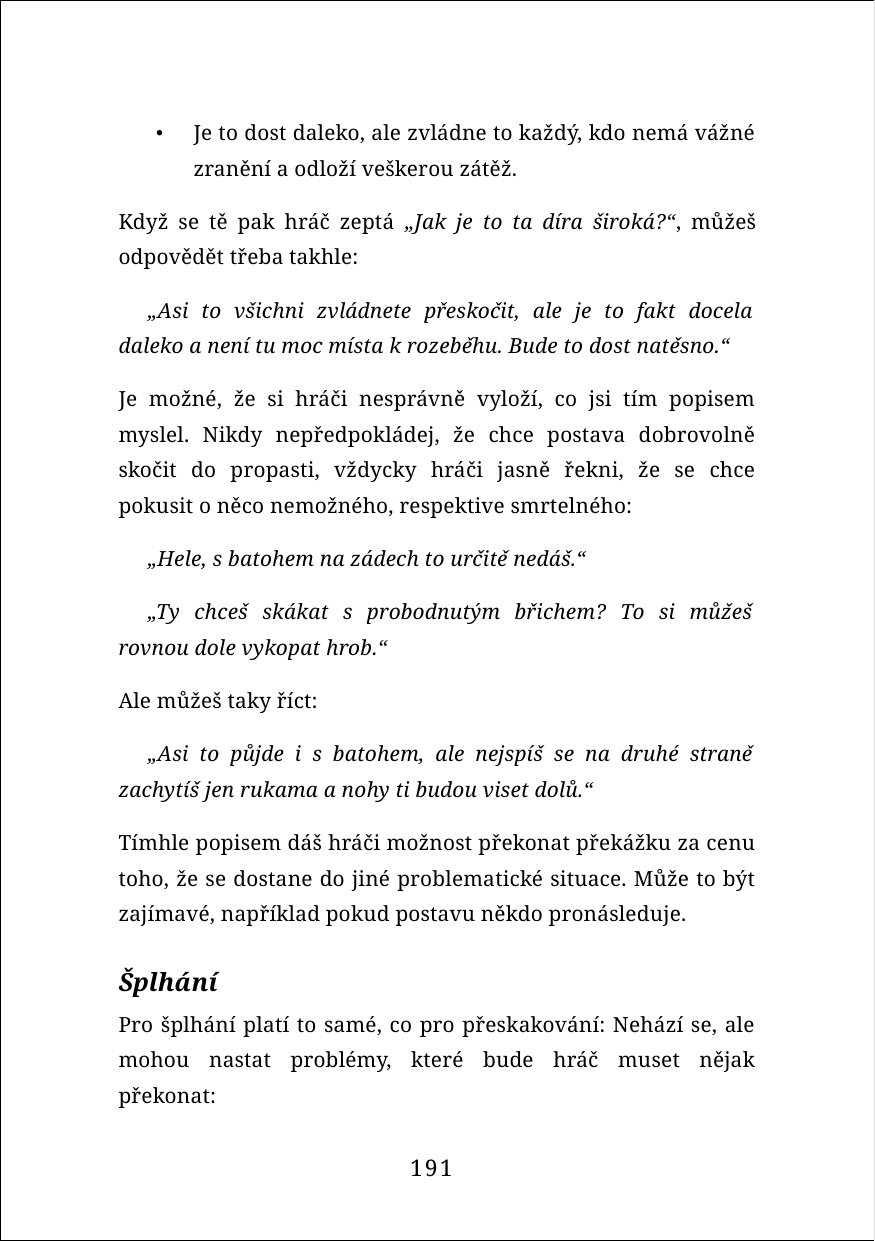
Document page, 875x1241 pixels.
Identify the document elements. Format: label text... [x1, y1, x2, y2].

text Ale můžeš taky říct: [118, 686, 756, 715]
text „Ty chceš skákat s probodnutým břichem? To si můžeš rovnou dole vykopat hrob.“ [118, 597, 756, 661]
text Je možné, že si hráči nesprávně vyloží, co jsi tím popisem myslel. Nikdy nepředpokládej, že chce postava dobrovolně skočit do propasti, vždycky hráči jasně řekni, že se chce pokusit o něco nemožného, respektive smrtelného: [118, 384, 756, 519]
text „Hele, s batohem na zádech to určitě nedáš.“ [118, 544, 756, 573]
text Pro šplhání platí to samé, co pro přeskakování: Nehází se, ale mohou nastat problémy, které bude hráč muset nějak překonat: [118, 1010, 756, 1109]
text Tímhle popisem dáš hráči možnost překonat překážku za cenu toho, že se dostane do jiné problematické situace. Může to být zajímavé, například pokud postavu někdo pronásleduje. [118, 828, 756, 928]
text „Asi to všichni zvládnete přeskočit, ale je to fakt docela daleko a není tu moc místa k rozeběhu. Bude to dost natěsno.“ [118, 296, 756, 360]
text Když se tě pak hráč zeptá „Jak je to ta díra široká?“, můžeš odpovědět třeba takhle: [118, 207, 756, 271]
text „Asi to půjde i s batohem, ale nejspíš se na druhé straně zachytíš jen rukama a nohy ti budou viset dolů.“ [118, 739, 756, 803]
list Je to dost daleko, ale zvládne to každý, kdo nemá vážné zranění a odloží veškerou zátěž. [156, 118, 756, 182]
subtitle Šplhání [118, 964, 756, 998]
